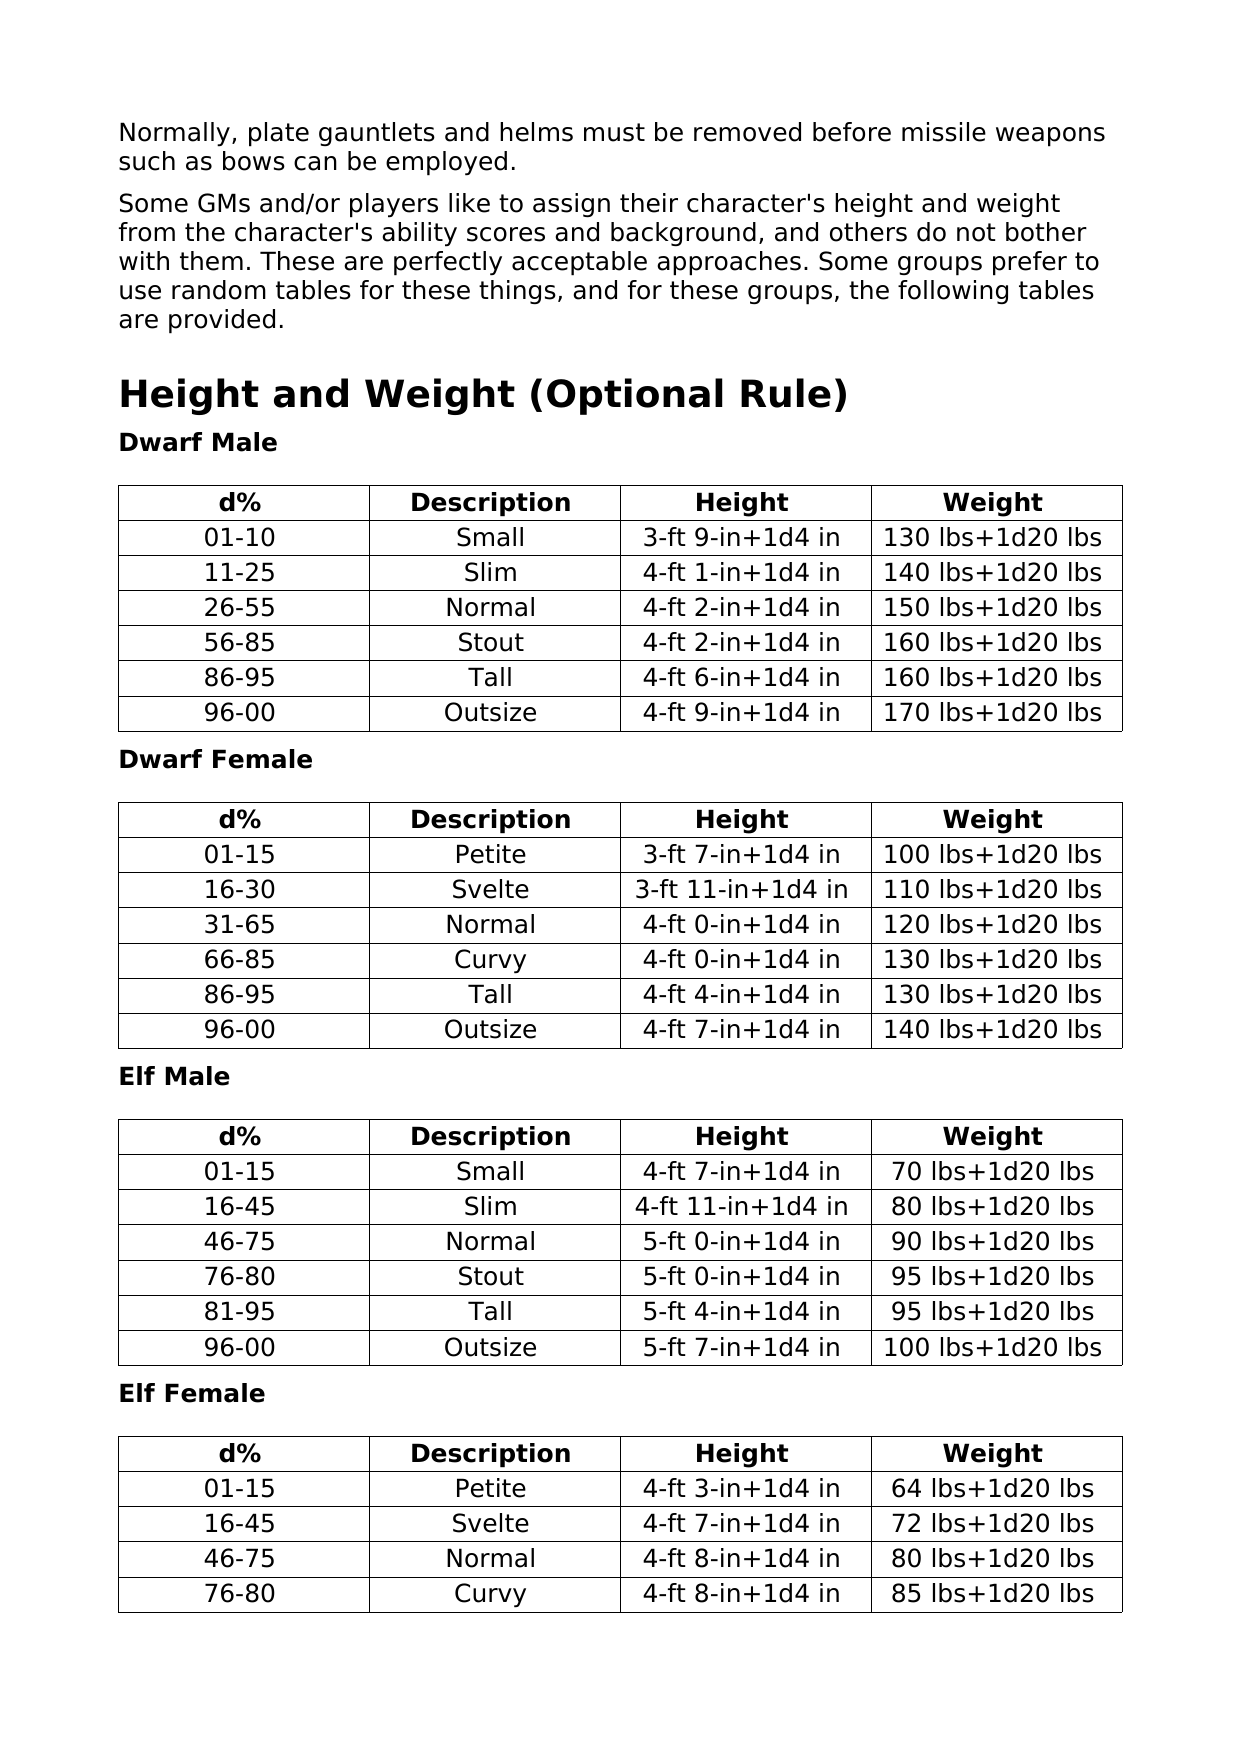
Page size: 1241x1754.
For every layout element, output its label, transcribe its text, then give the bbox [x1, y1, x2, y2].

table_header Description [370, 486, 620, 520]
table_header Weight [872, 1120, 1122, 1154]
table_cell Normal [370, 1542, 620, 1577]
table_cell Curvy [370, 944, 620, 977]
table_cell 90 lbs+1d20 lbs [872, 1225, 1122, 1259]
table_cell 72 lbs+1d20 lbs [872, 1507, 1122, 1541]
table_cell 95 lbs+1d20 lbs [872, 1261, 1122, 1294]
table_cell Stout [370, 1261, 620, 1294]
table_cell 70 lbs+1d20 lbs [872, 1155, 1122, 1189]
table_cell 130 lbs+1d20 lbs [872, 944, 1122, 977]
table_cell Outsize [370, 1014, 620, 1048]
table_cell Outsize [370, 1331, 620, 1365]
table_header d% [119, 1120, 369, 1154]
table_cell 3-ft 11-in+1d4 in [621, 873, 871, 907]
table_cell Normal [370, 908, 620, 942]
table_cell 26-55 [119, 591, 369, 625]
table_cell Normal [370, 1225, 620, 1259]
table_cell 56-85 [119, 626, 369, 660]
text Some GMs and/or players like to assign their character's height and weight from the character's ability scores and background, and others do not bother with them. These are perfectly acceptable approaches. Some groups prefer to use random tables for these things, and for these groups, the following tables are provided. [118, 189, 1122, 335]
table_cell 4-ft 7-in+1d4 in [621, 1014, 871, 1048]
table_cell 4-ft 7-in+1d4 in [621, 1155, 871, 1189]
table_cell Outsize [370, 697, 620, 731]
table_cell Petite [370, 1472, 620, 1506]
table_cell Small [370, 521, 620, 555]
table_header Weight [872, 803, 1122, 837]
table_cell 120 lbs+1d20 lbs [872, 908, 1122, 942]
subtitle Height and Weight (Optional Rule) [118, 372, 1122, 416]
text Dwarf Male [118, 428, 1122, 458]
table_header Height [621, 1437, 871, 1471]
table_cell 4-ft 2-in+1d4 in [621, 626, 871, 660]
table_cell Slim [370, 556, 620, 590]
table_header Description [370, 1120, 620, 1154]
table_cell 150 lbs+1d20 lbs [872, 591, 1122, 625]
table_cell 01-15 [119, 1155, 369, 1189]
table_cell 96-00 [119, 1331, 369, 1365]
table_cell 4-ft 1-in+1d4 in [621, 556, 871, 590]
table_cell 4-ft 8-in+1d4 in [621, 1542, 871, 1577]
table_header Height [621, 803, 871, 837]
table_cell 76-80 [119, 1261, 369, 1294]
table_cell Slim [370, 1190, 620, 1224]
table_cell Tall [370, 1296, 620, 1330]
table_cell 86-95 [119, 661, 369, 696]
table_header Description [370, 1437, 620, 1471]
text Elf Male [118, 1063, 1122, 1092]
table_cell 160 lbs+1d20 lbs [872, 661, 1122, 696]
table_cell 100 lbs+1d20 lbs [872, 838, 1122, 872]
table_cell 4-ft 0-in+1d4 in [621, 908, 871, 942]
table_cell 96-00 [119, 697, 369, 731]
table_cell 31-65 [119, 908, 369, 942]
table_cell 4-ft 9-in+1d4 in [621, 697, 871, 731]
table_cell 46-75 [119, 1542, 369, 1577]
table_cell 76-80 [119, 1578, 369, 1612]
table_cell Svelte [370, 873, 620, 907]
table_cell Tall [370, 661, 620, 696]
table_cell 11-25 [119, 556, 369, 590]
table_cell 170 lbs+1d20 lbs [872, 697, 1122, 731]
table_cell 16-45 [119, 1190, 369, 1224]
table_header Weight [872, 486, 1122, 520]
table_cell Svelte [370, 1507, 620, 1541]
table_cell 110 lbs+1d20 lbs [872, 873, 1122, 907]
table_cell 140 lbs+1d20 lbs [872, 1014, 1122, 1048]
table_cell 5-ft 0-in+1d4 in [621, 1261, 871, 1294]
table_cell 4-ft 7-in+1d4 in [621, 1507, 871, 1541]
table_cell 160 lbs+1d20 lbs [872, 626, 1122, 660]
table_header Weight [872, 1437, 1122, 1471]
table_cell 3-ft 9-in+1d4 in [621, 521, 871, 555]
table_cell 4-ft 4-in+1d4 in [621, 979, 871, 1013]
table_cell Stout [370, 626, 620, 660]
table_cell 01-15 [119, 1472, 369, 1506]
table_header Description [370, 803, 620, 837]
table_cell 81-95 [119, 1296, 369, 1330]
table_cell 4-ft 11-in+1d4 in [621, 1190, 871, 1224]
table_cell Normal [370, 591, 620, 625]
table_cell 80 lbs+1d20 lbs [872, 1542, 1122, 1577]
table_cell 16-45 [119, 1507, 369, 1541]
text Elf Female [118, 1380, 1122, 1409]
table_cell 01-10 [119, 521, 369, 555]
table_cell 95 lbs+1d20 lbs [872, 1296, 1122, 1330]
table_cell 100 lbs+1d20 lbs [872, 1331, 1122, 1365]
table_cell 4-ft 0-in+1d4 in [621, 944, 871, 977]
table_cell 5-ft 7-in+1d4 in [621, 1331, 871, 1365]
table_cell 5-ft 0-in+1d4 in [621, 1225, 871, 1259]
table_cell Petite [370, 838, 620, 872]
table_cell 140 lbs+1d20 lbs [872, 556, 1122, 590]
table_cell 16-30 [119, 873, 369, 907]
table_header Height [621, 486, 871, 520]
table_cell Curvy [370, 1578, 620, 1612]
table_cell 130 lbs+1d20 lbs [872, 521, 1122, 555]
table_header d% [119, 1437, 369, 1471]
table_cell Tall [370, 979, 620, 1013]
table_cell 66-85 [119, 944, 369, 977]
table_header Height [621, 1120, 871, 1154]
table_cell Small [370, 1155, 620, 1189]
table_cell 86-95 [119, 979, 369, 1013]
text Normally, plate gauntlets and helms must be removed before missile weapons such as bows can be employed. [118, 118, 1122, 176]
table_cell 4-ft 2-in+1d4 in [621, 591, 871, 625]
table_cell 4-ft 3-in+1d4 in [621, 1472, 871, 1506]
table_cell 4-ft 8-in+1d4 in [621, 1578, 871, 1612]
text Dwarf Female [118, 746, 1122, 775]
table_cell 01-15 [119, 838, 369, 872]
table_cell 46-75 [119, 1225, 369, 1259]
table_header d% [119, 803, 369, 837]
table_cell 130 lbs+1d20 lbs [872, 979, 1122, 1013]
table_cell 80 lbs+1d20 lbs [872, 1190, 1122, 1224]
table_cell 3-ft 7-in+1d4 in [621, 838, 871, 872]
table_cell 64 lbs+1d20 lbs [872, 1472, 1122, 1506]
table_cell 5-ft 4-in+1d4 in [621, 1296, 871, 1330]
table_header d% [119, 486, 369, 520]
table_cell 96-00 [119, 1014, 369, 1048]
table_cell 4-ft 6-in+1d4 in [621, 661, 871, 696]
table_cell 85 lbs+1d20 lbs [872, 1578, 1122, 1612]
